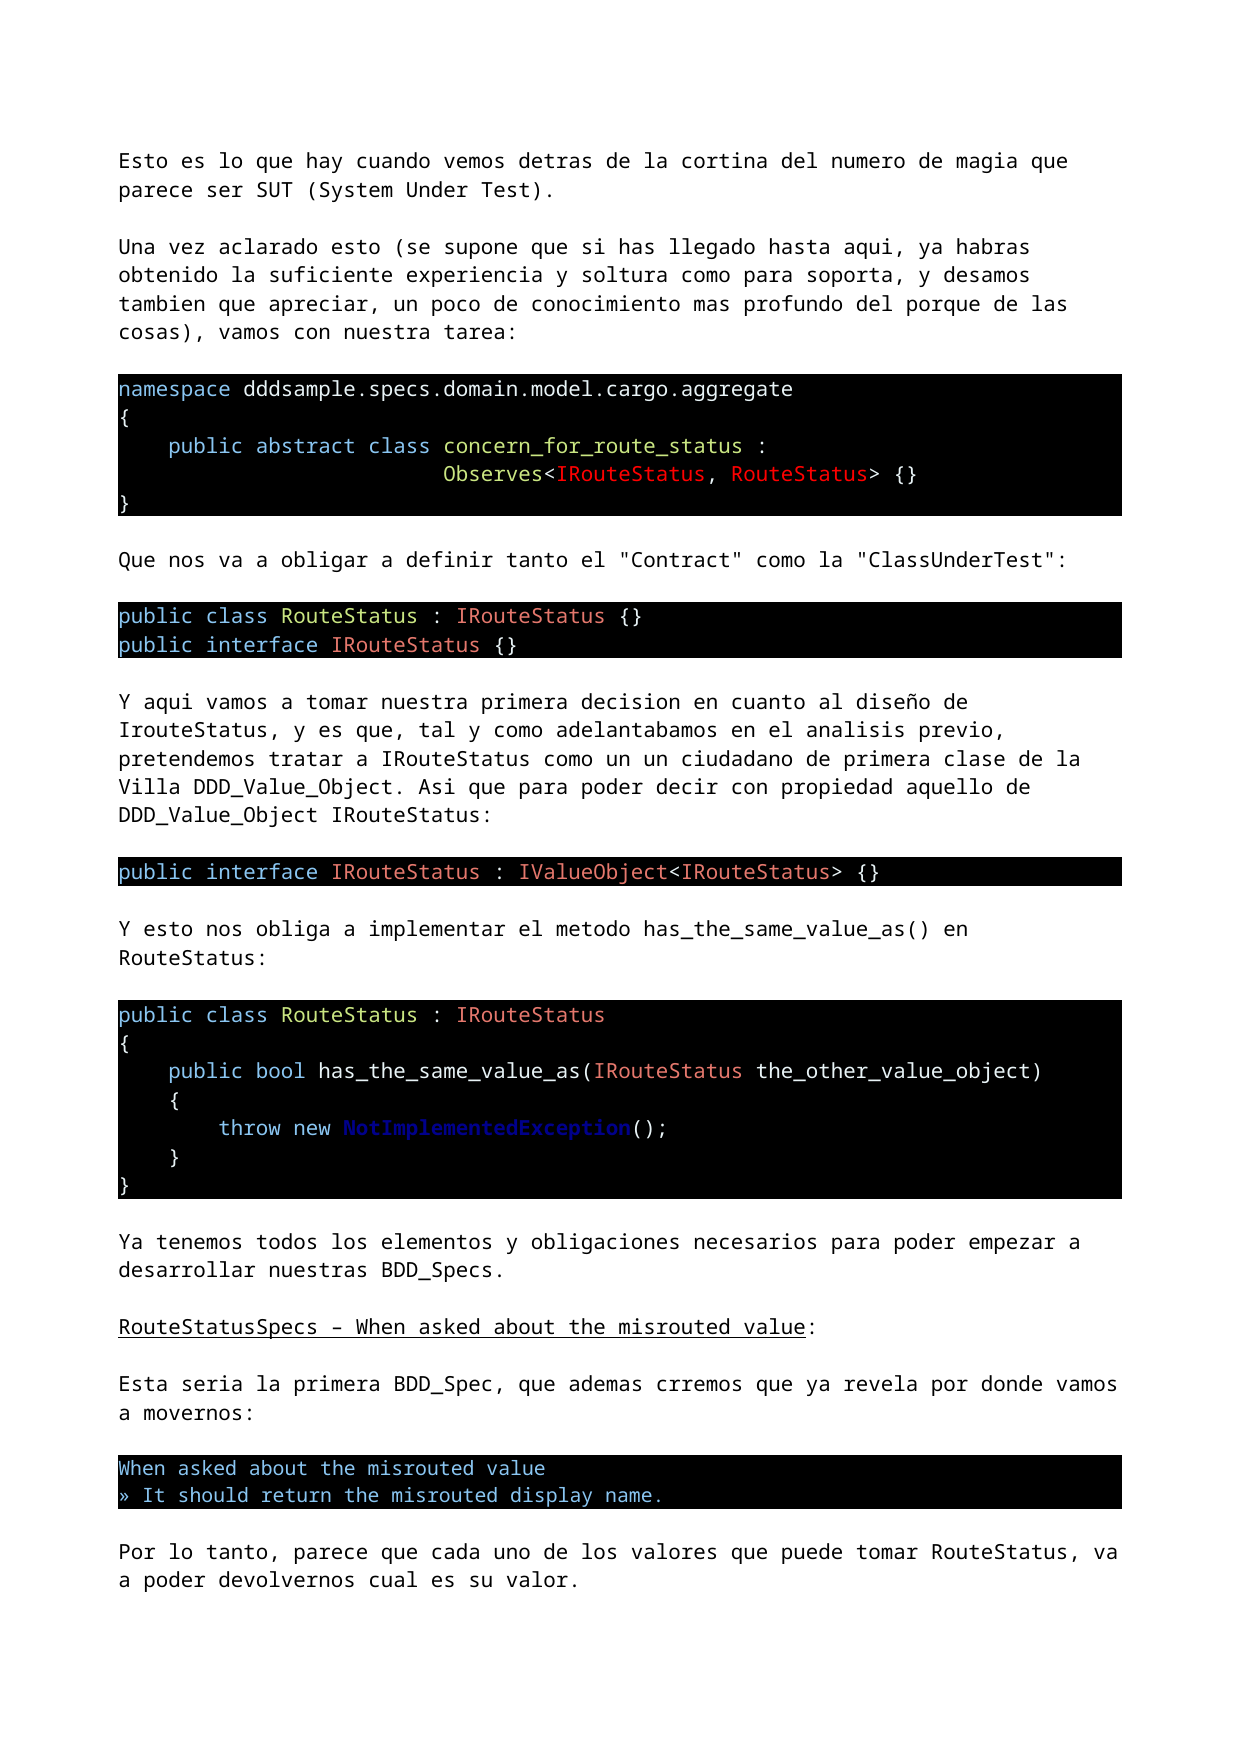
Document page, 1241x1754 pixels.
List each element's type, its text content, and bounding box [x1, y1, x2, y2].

text public class RouteStatus : IRouteStatus [118, 1000, 1122, 1028]
text Observes<IRouteStatus, RouteStatus> {} [118, 459, 1122, 488]
text Y aqui vamos a tomar nuestra primera decision en cuanto al diseño de IrouteStatus, y es que, tal y como adelantabamos en el analisis previo, pretendemos tratar a IRouteStatus como un un ciudadano de primera clase de la Villa DDD_Value_Object. Asi que para poder decir con propiedad aquello de DDD_Value_Object IRouteStatus: [118, 687, 1122, 829]
text » It should return the misrouted display name. [118, 1482, 1122, 1509]
text public interface IRouteStatus : IValueObject<IRouteStatus> {} [118, 857, 1122, 886]
text namespace dddsample.specs.domain.model.cargo.aggregate [118, 374, 1122, 402]
text Ya tenemos todos los elementos y obligaciones necesarios para poder empezar a desarrollar nuestras BDD_Specs. [118, 1227, 1122, 1284]
text public abstract class concern_for_route_status : [118, 431, 1122, 459]
text { [118, 1028, 1122, 1057]
text public bool has_the_same_value_as(IRouteStatus the_other_value_object) [118, 1057, 1122, 1085]
text throw new NotImplementedException(); [118, 1113, 1122, 1142]
text } [118, 1170, 1122, 1199]
text Esta seria la primera BDD_Spec, que ademas crremos que ya revela por donde vamos a movernos: [118, 1369, 1122, 1426]
text Una vez aclarado esto (se supone que si has llegado hasta aqui, ya habras obtenido la suficiente experiencia y soltura como para soporta, y desamos tambien que apreciar, un poco de conocimiento mas profundo del porque de las cosas), vamos con nuestra tarea: [118, 232, 1122, 346]
text Y esto nos obliga a implementar el metodo has_the_same_value_as() en RouteStatus: [118, 914, 1122, 971]
text When asked about the misrouted value [118, 1455, 1122, 1482]
text } [118, 1142, 1122, 1170]
text } [118, 488, 1122, 516]
text Que nos va a obligar a definir tanto el "Contract" como la "ClassUnderTest": [118, 545, 1122, 573]
text { [118, 1085, 1122, 1113]
text public interface IRouteStatus {} [118, 630, 1122, 658]
text RouteStatusSpecs – When asked about the misrouted value: [118, 1312, 1122, 1341]
text public class RouteStatus : IRouteStatus {} [118, 602, 1122, 630]
text Esto es lo que hay cuando vemos detras de la cortina del numero de magia que parece ser SUT (System Under Test). [118, 147, 1122, 203]
text { [118, 402, 1122, 431]
text Por lo tanto, parece que cada uno de los valores que puede tomar RouteStatus, va a poder devolvernos cual es su valor. [118, 1537, 1122, 1594]
